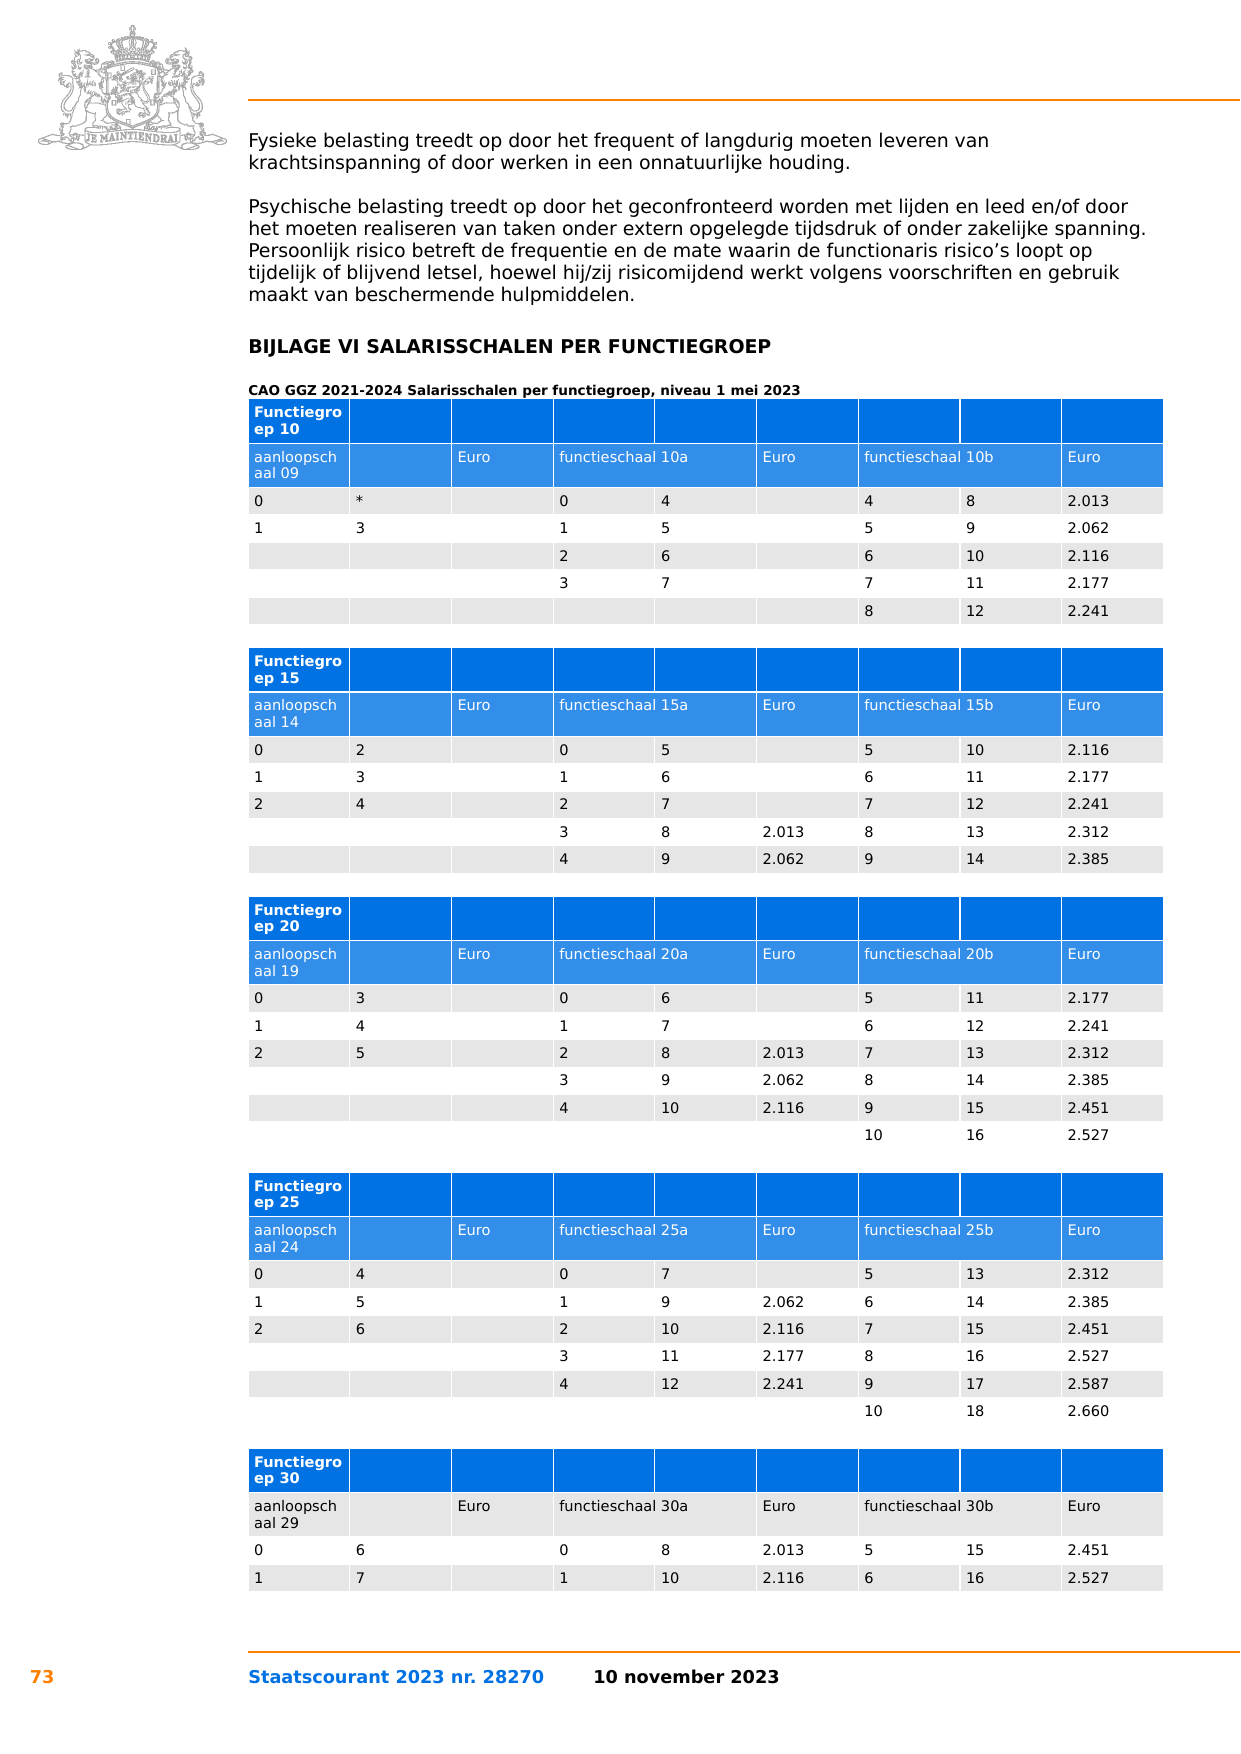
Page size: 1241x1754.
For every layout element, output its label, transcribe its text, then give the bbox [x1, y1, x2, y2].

table_cell [757, 792, 858, 818]
table_cell 12 [961, 792, 1061, 818]
table_cell 16 [961, 1344, 1061, 1370]
table_header [757, 1449, 858, 1492]
subtitle BIJLAGE VI SALARISSCHALEN PER FUNCTIEGROEP [248, 336, 1163, 358]
table_header [452, 648, 553, 691]
table_cell 15 [961, 1316, 1061, 1343]
table_cell 10 [859, 1399, 959, 1425]
table_cell [757, 598, 858, 624]
table_cell 0 [249, 737, 349, 763]
table_cell 1 [249, 1013, 349, 1039]
table_header [1062, 1449, 1163, 1492]
table_cell 2.587 [1062, 1371, 1163, 1397]
table_cell [554, 399, 654, 443]
table_cell 7 [859, 1040, 959, 1067]
table_cell 12 [961, 598, 1061, 624]
table_cell functieschaal 30a [554, 1493, 756, 1536]
table_cell [350, 1095, 451, 1121]
table_cell 2 [249, 1040, 349, 1067]
table_cell * [350, 488, 451, 514]
table_cell 8 [859, 598, 959, 624]
table_cell 3 [554, 1344, 654, 1370]
table_cell 8 [859, 1068, 959, 1094]
table_cell 6 [350, 1538, 451, 1564]
table_cell 3 [554, 570, 654, 597]
table_cell [452, 737, 553, 763]
table_cell 0 [249, 1538, 349, 1564]
table_cell [452, 819, 553, 845]
table_cell Euro [452, 941, 553, 984]
table_cell 2.013 [1062, 488, 1163, 514]
table_cell [249, 819, 349, 845]
table_cell 2.116 [1062, 737, 1163, 763]
table_cell [350, 941, 451, 984]
table_cell 16 [961, 1565, 1061, 1591]
table_cell 12 [961, 1013, 1061, 1039]
table_cell [452, 792, 553, 818]
table_cell functieschaal 15a [554, 693, 756, 736]
table_cell 0 [554, 1261, 654, 1288]
table_cell [452, 1123, 553, 1149]
table_cell 7 [655, 1261, 756, 1288]
table_cell 2 [249, 792, 349, 818]
table_cell Euro [452, 693, 553, 736]
table_cell 2.177 [757, 1344, 858, 1370]
table_cell [249, 598, 349, 624]
table_cell aanloopschaal 09 [249, 444, 349, 487]
table_cell 5 [859, 1538, 959, 1564]
table_cell 9 [859, 1095, 959, 1121]
table_cell 11 [655, 1344, 756, 1370]
table_cell 9 [655, 1289, 756, 1315]
table_header CAO GGZ 2021-2024 Salarisschalen per functiegroep, niveau 1 mei 2023 [248, 383, 1163, 398]
table_cell [452, 1371, 553, 1397]
table_cell 14 [961, 846, 1061, 873]
table_cell [655, 399, 756, 443]
table_cell [757, 737, 858, 763]
table_cell 2.013 [757, 819, 858, 845]
table_cell 6 [859, 1565, 959, 1591]
table_cell 7 [350, 1565, 451, 1591]
table_cell 2.116 [757, 1095, 858, 1121]
table_cell [757, 570, 858, 597]
table_cell 14 [961, 1068, 1061, 1094]
table_cell 2.116 [757, 1565, 858, 1591]
table_cell [452, 1565, 553, 1591]
table_header [757, 1173, 858, 1216]
table_header Functiegroep 30 [249, 1449, 349, 1492]
table_cell 2.451 [1062, 1538, 1163, 1564]
table_cell [757, 543, 858, 569]
table_cell 3 [350, 516, 451, 542]
table_cell 3 [350, 985, 451, 1012]
table_cell 2.312 [1062, 819, 1163, 845]
table_cell [452, 1040, 553, 1067]
table_header [554, 648, 654, 691]
table_cell 5 [859, 516, 959, 542]
table_cell 7 [655, 1013, 756, 1039]
table_cell 8 [655, 1040, 756, 1067]
table_cell aanloopschaal 14 [249, 693, 349, 736]
table_cell 8 [655, 1538, 756, 1564]
text Psychische belasting treedt op door het geconfronteerd worden met lijden en leed en/of door het moeten realiseren van taken onder extern opgelegde tijdsdruk of onder zakelijke spanning. Persoonlijk risico betreft de frequentie en de mate waarin de functionaris risico’s loopt op tijdelijk of blijvend letsel, hoewel hij/zij risicomijdend werkt volgens voorschriften en gebruik maakt van beschermende hulpmiddelen. [248, 196, 1163, 306]
table_cell 4 [554, 1371, 654, 1397]
table_cell 5 [655, 516, 756, 542]
table_cell 10 [655, 1095, 756, 1121]
table_cell aanloopschaal 19 [249, 941, 349, 984]
table_cell 0 [554, 488, 654, 514]
table_cell [350, 570, 451, 597]
table_cell 0 [249, 1261, 349, 1288]
table_cell 2.062 [757, 846, 858, 873]
table_cell 2.527 [1062, 1344, 1163, 1370]
table_cell 2 [554, 543, 654, 569]
table_cell 2.241 [757, 1371, 858, 1397]
table_cell 9 [859, 1371, 959, 1397]
table_cell [249, 570, 349, 597]
table_header [554, 1449, 654, 1492]
table_cell 2.451 [1062, 1316, 1163, 1343]
table_header [859, 1449, 959, 1492]
table_cell 1 [249, 764, 349, 791]
table_cell 6 [350, 1316, 451, 1343]
table_cell [757, 764, 858, 791]
table_cell [249, 1123, 349, 1149]
table_cell functieschaal 25b [859, 1217, 1061, 1260]
table_cell [452, 1095, 553, 1121]
table_cell 2.241 [1062, 598, 1163, 624]
table_cell 2.062 [757, 1068, 858, 1094]
table_cell 1 [554, 516, 654, 542]
picture [38, 25, 227, 150]
table_cell 3 [554, 819, 654, 845]
table_cell functieschaal 20a [554, 941, 756, 984]
table_cell [655, 1399, 756, 1425]
table_cell [249, 543, 349, 569]
table_cell [452, 598, 553, 624]
table_cell 3 [350, 764, 451, 791]
table_cell aanloopschaal 24 [249, 1217, 349, 1260]
table_header [350, 1449, 451, 1492]
table_cell 2.385 [1062, 846, 1163, 873]
table_cell [249, 1095, 349, 1121]
table_cell functieschaal 25a [554, 1217, 756, 1260]
table_cell [655, 598, 756, 624]
table_cell 13 [961, 819, 1061, 845]
table_cell 2.177 [1062, 985, 1163, 1012]
table_cell 2 [554, 1040, 654, 1067]
table_cell 0 [554, 737, 654, 763]
table_cell Functiegroep 10 [249, 399, 349, 443]
table_cell 2.312 [1062, 1261, 1163, 1288]
table_cell 2 [350, 737, 451, 763]
table_cell 1 [554, 764, 654, 791]
table_cell 9 [655, 1068, 756, 1094]
table_cell 2 [554, 792, 654, 818]
table_header [961, 897, 1061, 940]
table_cell 2 [554, 1316, 654, 1343]
table_cell 1 [554, 1013, 654, 1039]
table_cell [757, 1123, 858, 1149]
table_cell 2 [249, 1316, 349, 1343]
table_cell 2.013 [757, 1538, 858, 1564]
table_cell 0 [249, 985, 349, 1012]
table_header [757, 648, 858, 691]
table_cell [249, 1344, 349, 1370]
table_cell 7 [655, 792, 756, 818]
table_cell Euro [757, 693, 858, 736]
table_header [859, 648, 959, 691]
table_cell 2.116 [1062, 543, 1163, 569]
table_cell 2.177 [1062, 764, 1163, 791]
table_cell [249, 1371, 349, 1397]
table_cell [452, 516, 553, 542]
table_cell [350, 693, 451, 736]
table_cell 8 [655, 819, 756, 845]
table_cell 2.241 [1062, 792, 1163, 818]
table_cell 6 [859, 1013, 959, 1039]
table_cell [249, 1399, 349, 1425]
table_cell 4 [350, 1013, 451, 1039]
table_cell [350, 399, 451, 443]
table_cell 15 [961, 1538, 1061, 1564]
table_cell 10 [961, 737, 1061, 763]
table_cell Euro [757, 444, 858, 487]
table_cell 10 [961, 543, 1061, 569]
table_cell 16 [961, 1123, 1061, 1149]
table_cell [1062, 399, 1163, 443]
table_cell 6 [859, 1289, 959, 1315]
table_cell 1 [554, 1565, 654, 1591]
table_header [655, 648, 756, 691]
table_cell [249, 1068, 349, 1094]
table_header [554, 1173, 654, 1216]
table_cell 13 [961, 1261, 1061, 1288]
table_cell 6 [655, 543, 756, 569]
table_cell [757, 399, 858, 443]
table_cell 1 [249, 516, 349, 542]
table_cell [757, 1399, 858, 1425]
table_cell 2.385 [1062, 1068, 1163, 1094]
table_cell 14 [961, 1289, 1061, 1315]
table_cell 2.241 [1062, 1013, 1163, 1039]
table_cell 9 [655, 846, 756, 873]
table_header [655, 897, 756, 940]
table_cell [452, 846, 553, 873]
table_cell [249, 846, 349, 873]
table_cell 2.660 [1062, 1399, 1163, 1425]
table_cell 5 [859, 737, 959, 763]
table_cell 13 [961, 1040, 1061, 1067]
table_header [961, 1173, 1061, 1216]
table_cell [655, 1123, 756, 1149]
table_cell [350, 819, 451, 845]
table_cell Euro [452, 1493, 553, 1536]
table_cell 8 [859, 819, 959, 845]
table_cell [350, 1399, 451, 1425]
table_cell functieschaal 10b [859, 444, 1061, 487]
table_header [757, 897, 858, 940]
table_header [859, 897, 959, 940]
table_header [961, 1449, 1061, 1492]
table_cell [452, 1344, 553, 1370]
table_cell 2.116 [757, 1316, 858, 1343]
table_cell 0 [554, 1538, 654, 1564]
table_cell Euro [1062, 693, 1163, 736]
table_header [452, 1449, 553, 1492]
table_header [1062, 897, 1163, 940]
table_cell 2.451 [1062, 1095, 1163, 1121]
table_cell 4 [554, 1095, 654, 1121]
table_header [350, 897, 451, 940]
table_cell 7 [859, 1316, 959, 1343]
table_cell [350, 1493, 451, 1536]
table_cell 8 [859, 1344, 959, 1370]
table_cell 0 [249, 488, 349, 514]
table_header [1062, 648, 1163, 691]
table_cell Euro [1062, 1217, 1163, 1260]
table_header [554, 897, 654, 940]
text Fysieke belasting treedt op door het frequent of langdurig moeten leveren van krachtsinspanning of door werken in een onnatuurlijke houding. [248, 130, 1163, 174]
table_cell [859, 399, 959, 443]
table_cell [452, 570, 553, 597]
table_cell Euro [1062, 1493, 1163, 1536]
table_header [452, 897, 553, 940]
table_header [350, 648, 451, 691]
table_cell [452, 1316, 553, 1343]
table_cell 8 [961, 488, 1061, 514]
table_cell 2.013 [757, 1040, 858, 1067]
table_cell 2.062 [757, 1289, 858, 1315]
table_cell [452, 1399, 553, 1425]
table_cell [452, 488, 553, 514]
table_cell 6 [859, 543, 959, 569]
table_cell [350, 598, 451, 624]
table_cell 7 [859, 570, 959, 597]
table_cell 11 [961, 985, 1061, 1012]
table_cell Euro [1062, 941, 1163, 984]
table_cell [554, 1399, 654, 1425]
table_cell 0 [554, 985, 654, 1012]
table_header [1062, 1173, 1163, 1216]
table_cell [757, 1261, 858, 1288]
table_cell [452, 543, 553, 569]
table_cell [757, 985, 858, 1012]
table_header [452, 1173, 553, 1216]
table_header Functiegroep 20 [249, 897, 349, 940]
table_cell 2.527 [1062, 1565, 1163, 1591]
table_cell [554, 1123, 654, 1149]
table_cell [452, 1261, 553, 1288]
table_cell 9 [859, 846, 959, 873]
table_cell [452, 764, 553, 791]
table_cell 2.177 [1062, 570, 1163, 597]
table_cell 10 [655, 1316, 756, 1343]
table_cell [350, 543, 451, 569]
table_cell 1 [249, 1289, 349, 1315]
table_cell functieschaal 15b [859, 693, 1061, 736]
table_cell 4 [350, 1261, 451, 1288]
table_cell [757, 488, 858, 514]
table_cell [350, 1123, 451, 1149]
table_cell Euro [757, 1493, 858, 1536]
table_cell [452, 399, 553, 443]
table_cell [350, 1217, 451, 1260]
table_cell Euro [452, 444, 553, 487]
table_cell [350, 444, 451, 487]
table_cell 11 [961, 570, 1061, 597]
table_cell [350, 846, 451, 873]
table_header [655, 1173, 756, 1216]
table_cell functieschaal 30b [859, 1493, 1061, 1536]
table_cell [452, 1538, 553, 1564]
table_cell 4 [859, 488, 959, 514]
table_cell 11 [961, 764, 1061, 791]
table_cell 5 [859, 1261, 959, 1288]
table_cell 1 [554, 1289, 654, 1315]
table_cell 18 [961, 1399, 1061, 1425]
table_cell 3 [554, 1068, 654, 1094]
table_cell [757, 516, 858, 542]
table_cell 10 [859, 1123, 959, 1149]
table_cell 5 [350, 1289, 451, 1315]
table_cell 17 [961, 1371, 1061, 1397]
table_cell functieschaal 10a [554, 444, 756, 487]
table_cell Euro [452, 1217, 553, 1260]
table_cell Euro [757, 1217, 858, 1260]
table_cell 5 [350, 1040, 451, 1067]
table_cell [961, 399, 1061, 443]
table_cell 5 [655, 737, 756, 763]
table_header [961, 648, 1061, 691]
table_cell 9 [961, 516, 1061, 542]
table_cell 7 [859, 792, 959, 818]
table_header Functiegroep 15 [249, 648, 349, 691]
table_cell 1 [249, 1565, 349, 1591]
table_cell 7 [655, 570, 756, 597]
table_cell Euro [1062, 444, 1163, 487]
table_header Functiegroep 25 [249, 1173, 349, 1216]
table_cell 6 [655, 764, 756, 791]
table_cell [452, 1289, 553, 1315]
table_cell [452, 985, 553, 1012]
table_cell aanloopschaal 29 [249, 1493, 349, 1536]
table_cell [452, 1013, 553, 1039]
table_cell 10 [655, 1565, 756, 1591]
table_header [350, 1173, 451, 1216]
table_cell 2.385 [1062, 1289, 1163, 1315]
table_cell 2.312 [1062, 1040, 1163, 1067]
table_cell [350, 1068, 451, 1094]
table_cell 4 [554, 846, 654, 873]
table_cell 15 [961, 1095, 1061, 1121]
table_cell 6 [655, 985, 756, 1012]
table_cell 4 [655, 488, 756, 514]
table_cell functieschaal 20b [859, 941, 1061, 984]
table_cell 2.527 [1062, 1123, 1163, 1149]
table_cell Euro [757, 941, 858, 984]
table_cell [452, 1068, 553, 1094]
table_cell [350, 1344, 451, 1370]
table_cell 5 [859, 985, 959, 1012]
table_cell [350, 1371, 451, 1397]
table_header [859, 1173, 959, 1216]
table_cell 4 [350, 792, 451, 818]
table_cell [554, 598, 654, 624]
table_cell 12 [655, 1371, 756, 1397]
table_cell [757, 1013, 858, 1039]
table_header [655, 1449, 756, 1492]
table_cell 6 [859, 764, 959, 791]
table_cell 2.062 [1062, 516, 1163, 542]
